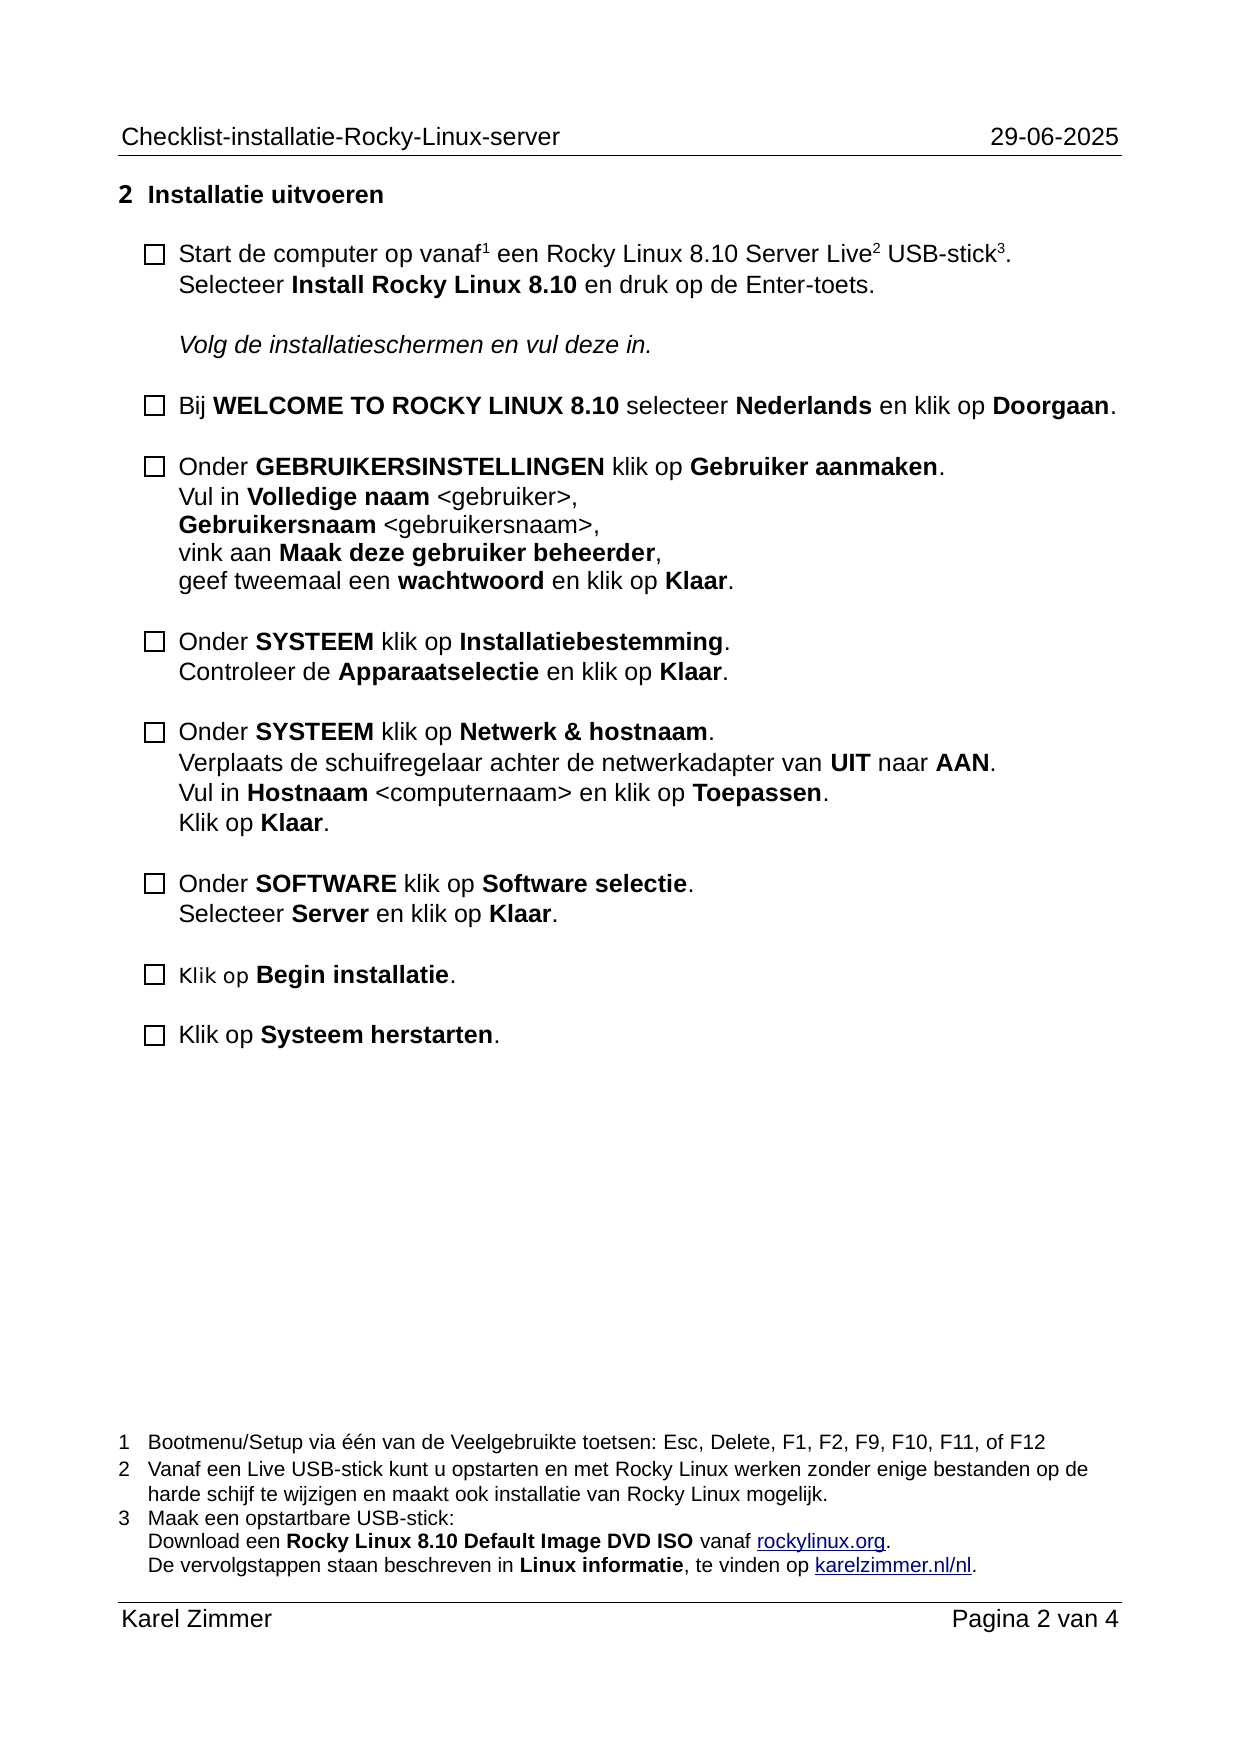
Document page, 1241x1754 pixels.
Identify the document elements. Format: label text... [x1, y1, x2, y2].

table_cell [142, 990, 177, 1020]
table_cell [177, 839, 1122, 869]
table_cell Bij WELCOME TO ROCKY LINUX 8.10 selecteer Nederlands en klik op Doorgaan. [177, 391, 1122, 421]
table_cell [142, 839, 177, 869]
table_cell Selecteer Server en klik op Klaar. [177, 899, 1122, 929]
table_cell [142, 717, 177, 747]
table_cell [118, 929, 142, 960]
table_cell [142, 960, 177, 990]
list Installatie uitvoeren [118, 177, 1122, 211]
table_cell Controleer de Apparaatselectie en klik op Klaar. [177, 657, 1122, 687]
table_cell Onder SOFTWARE klik op Software selectie. [177, 869, 1122, 899]
table_cell [142, 748, 177, 778]
table_cell [118, 717, 142, 747]
table_cell Selecteer Install Rocky Linux 8.10 en druk op de Enter-toets. [177, 269, 1122, 300]
table_cell [118, 360, 142, 391]
table_cell [142, 330, 177, 360]
table_cell Verplaats de schuifregelaar achter de netwerkadapter van UIT naar AAN. [177, 748, 1122, 778]
table_cell [142, 778, 177, 808]
table_cell [118, 269, 142, 300]
table_cell [142, 1020, 177, 1051]
table_cell Klik op Systeem herstarten. [177, 1020, 1122, 1051]
table_cell [118, 748, 142, 778]
table_cell [142, 657, 177, 687]
table_cell [118, 778, 142, 808]
table_cell [118, 839, 142, 869]
table_cell [118, 960, 142, 990]
table_cell Onder SYSTEEM klik op Netwerk & hostnaam. [177, 717, 1122, 747]
table_cell [142, 899, 177, 929]
table_cell [142, 360, 177, 391]
table_header [142, 239, 177, 269]
table_cell [118, 596, 142, 626]
table_cell [118, 391, 142, 421]
table_cell [142, 929, 177, 960]
table_cell [142, 596, 177, 626]
table_cell [118, 808, 142, 838]
table_cell [118, 421, 142, 451]
table_cell [118, 626, 142, 657]
table_cell [118, 869, 142, 899]
table_cell [142, 808, 177, 838]
table_cell [118, 330, 142, 360]
table_cell [142, 626, 177, 657]
table_cell [118, 990, 142, 1020]
table_cell [142, 482, 177, 596]
table_cell [142, 687, 177, 717]
table_cell [142, 391, 177, 421]
table_cell [177, 990, 1122, 1020]
table_cell [118, 1020, 142, 1051]
table_cell [142, 300, 177, 330]
table_cell [177, 929, 1122, 960]
table_cell [177, 596, 1122, 626]
table_cell Vul in Hostnaam <computernaam> en klik op Toepassen. [177, 778, 1122, 808]
table_cell [142, 451, 177, 482]
table_cell [118, 482, 142, 596]
table_cell Onder SYSTEEM klik op Installatiebestemming. [177, 626, 1122, 657]
table_cell Vul in Volledige naam <gebruiker>, Gebruikersnaam <gebruikersnaam>, vink aan Maak deze gebruiker beheerder, geef tweemaal een wachtwoord en klik op Klaar. [177, 482, 1122, 596]
table_cell [177, 300, 1122, 330]
table_cell [177, 421, 1122, 451]
table_cell [177, 360, 1122, 391]
table_cell Onder GEBRUIKERSINSTELLINGEN klik op Gebruiker aanmaken. [177, 451, 1122, 482]
table_cell [118, 687, 142, 717]
table_cell Volg de installatieschermen en vul deze in. [177, 330, 1122, 360]
table_cell [118, 899, 142, 929]
table_cell [177, 687, 1122, 717]
table_header Start de computer op vanaf een Rocky Linux 8.10 Server Live USB-stick. [177, 239, 1122, 269]
table_header [118, 239, 142, 269]
table_cell [118, 657, 142, 687]
table_cell [142, 869, 177, 899]
table_cell [142, 421, 177, 451]
table_cell Klik op Klaar. [177, 808, 1122, 838]
table_cell [142, 269, 177, 300]
table_cell [118, 300, 142, 330]
table_cell Klik op Begin installatie. [177, 960, 1122, 990]
table_cell [118, 451, 142, 482]
